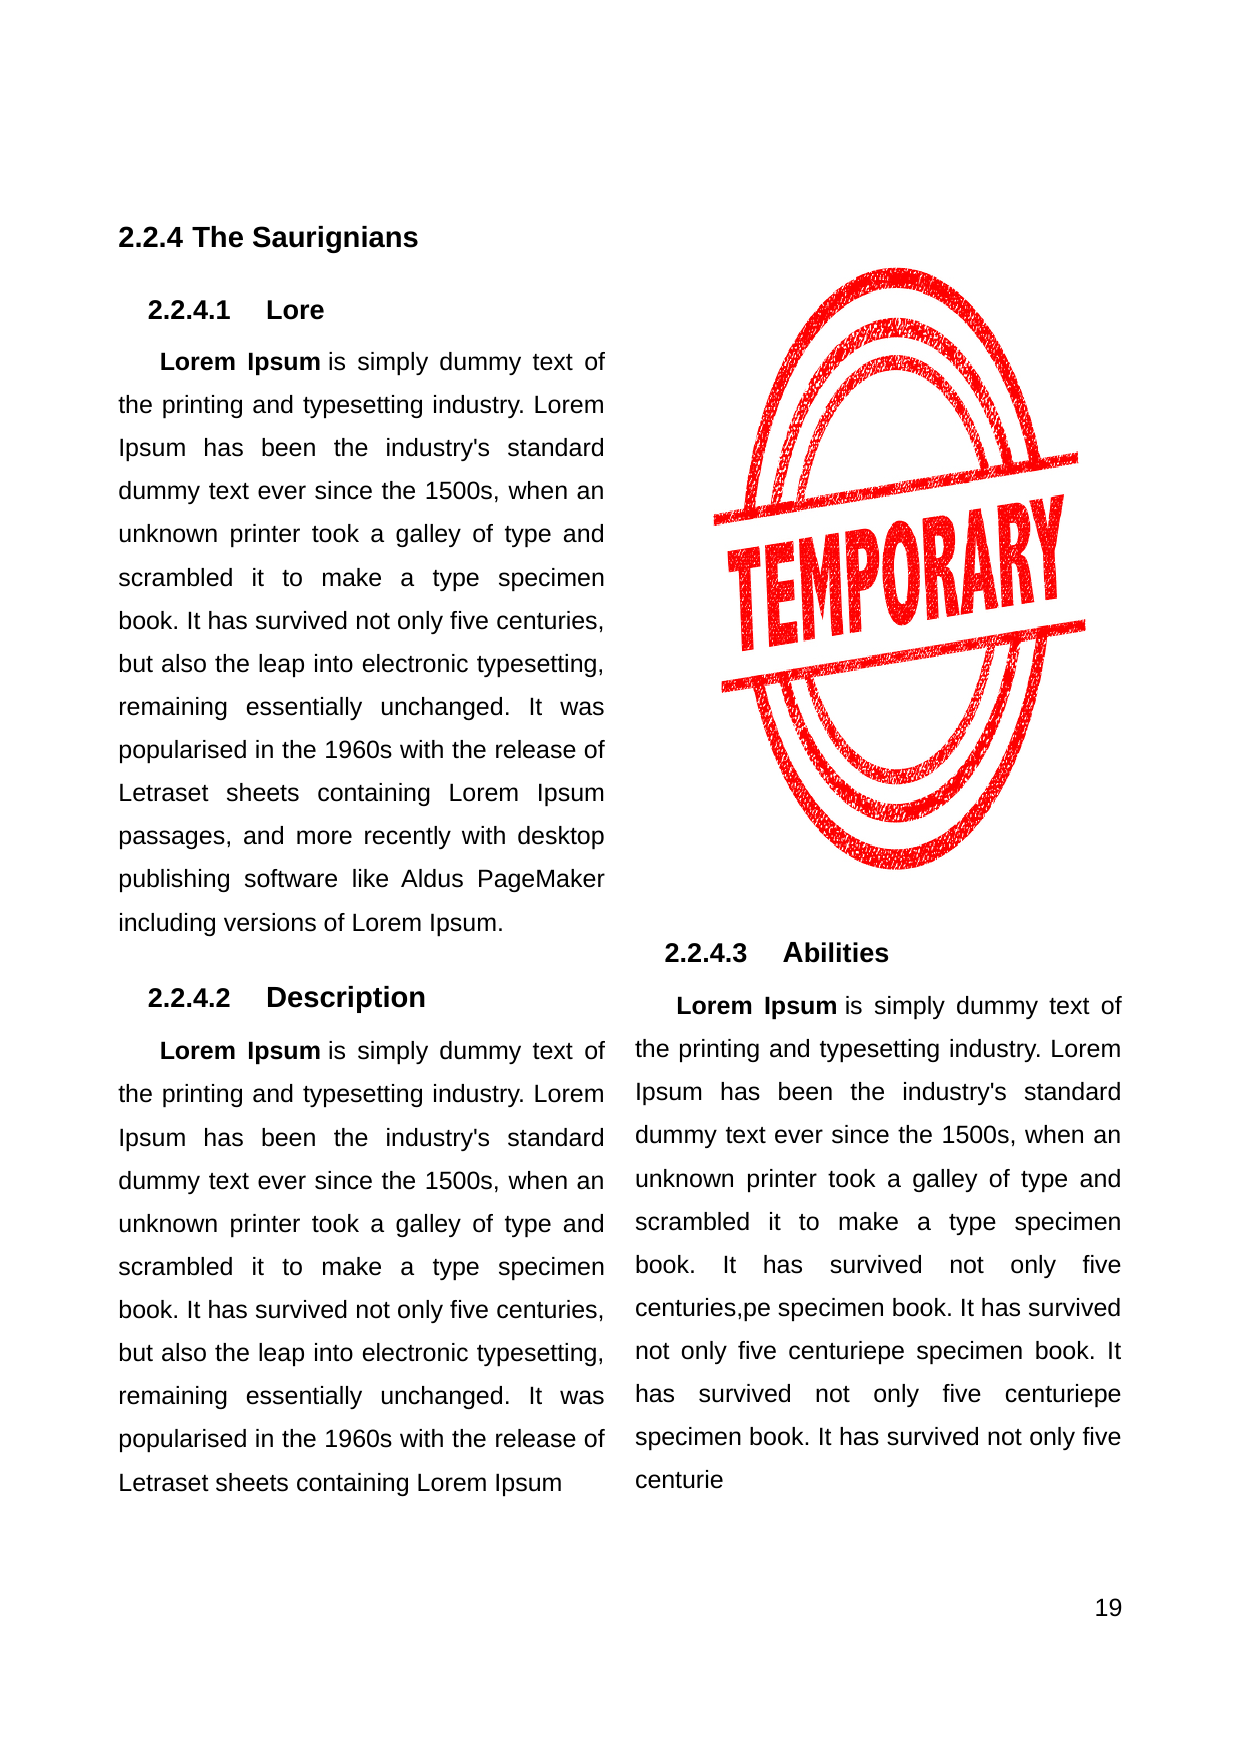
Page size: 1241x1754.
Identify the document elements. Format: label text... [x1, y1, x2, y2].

text Lorem Ipsum is simply dummy text of the printing and typesetting industry. Lorem Ipsum has been the industry's standard dummy text ever since the 1500s, when an unknown printer took a galley of type and scrambled it to make a type specimen book. It has survived not only five centuries, but also the leap into electronic typesetting, remaining essentially unchanged. It was popularised in the 1960s with the release of Letraset sheets containing Lorem Ipsum passages, and more recently with desktop publishing software like Aldus PageMaker including versions of Lorem Ipsum. [118, 347, 605, 936]
text Lorem Ipsum is simply dummy text of the printing and typesetting industry. Lorem Ipsum has been the industry's standard dummy text ever since the 1500s, when an unknown printer took a galley of type and scrambled it to make a type specimen book. It has survived not only five centuries, but also the leap into electronic typesetting, remaining essentially unchanged. It was popularised in the 1960s with the release of Letraset sheets containing Lorem Ipsum [118, 1036, 605, 1496]
subtitle Abilities [635, 220, 1122, 968]
text Lorem Ipsum is simply dummy text of the printing and typesetting industry. Lorem Ipsum has been the industry's standard dummy text ever since the 1500s, when an unknown printer took a galley of type and scrambled it to make a type specimen book. It has survived not only five centuries,pe specimen book. It has survived not only five centuriepe specimen book. It has survived not only five centuriepe specimen book. It has survived not only five centurie [635, 991, 1122, 1494]
subtitle Lore [118, 294, 605, 325]
subtitle The Saurignians [118, 220, 605, 254]
subtitle Description [118, 980, 605, 1014]
picture [640, 235, 1138, 918]
